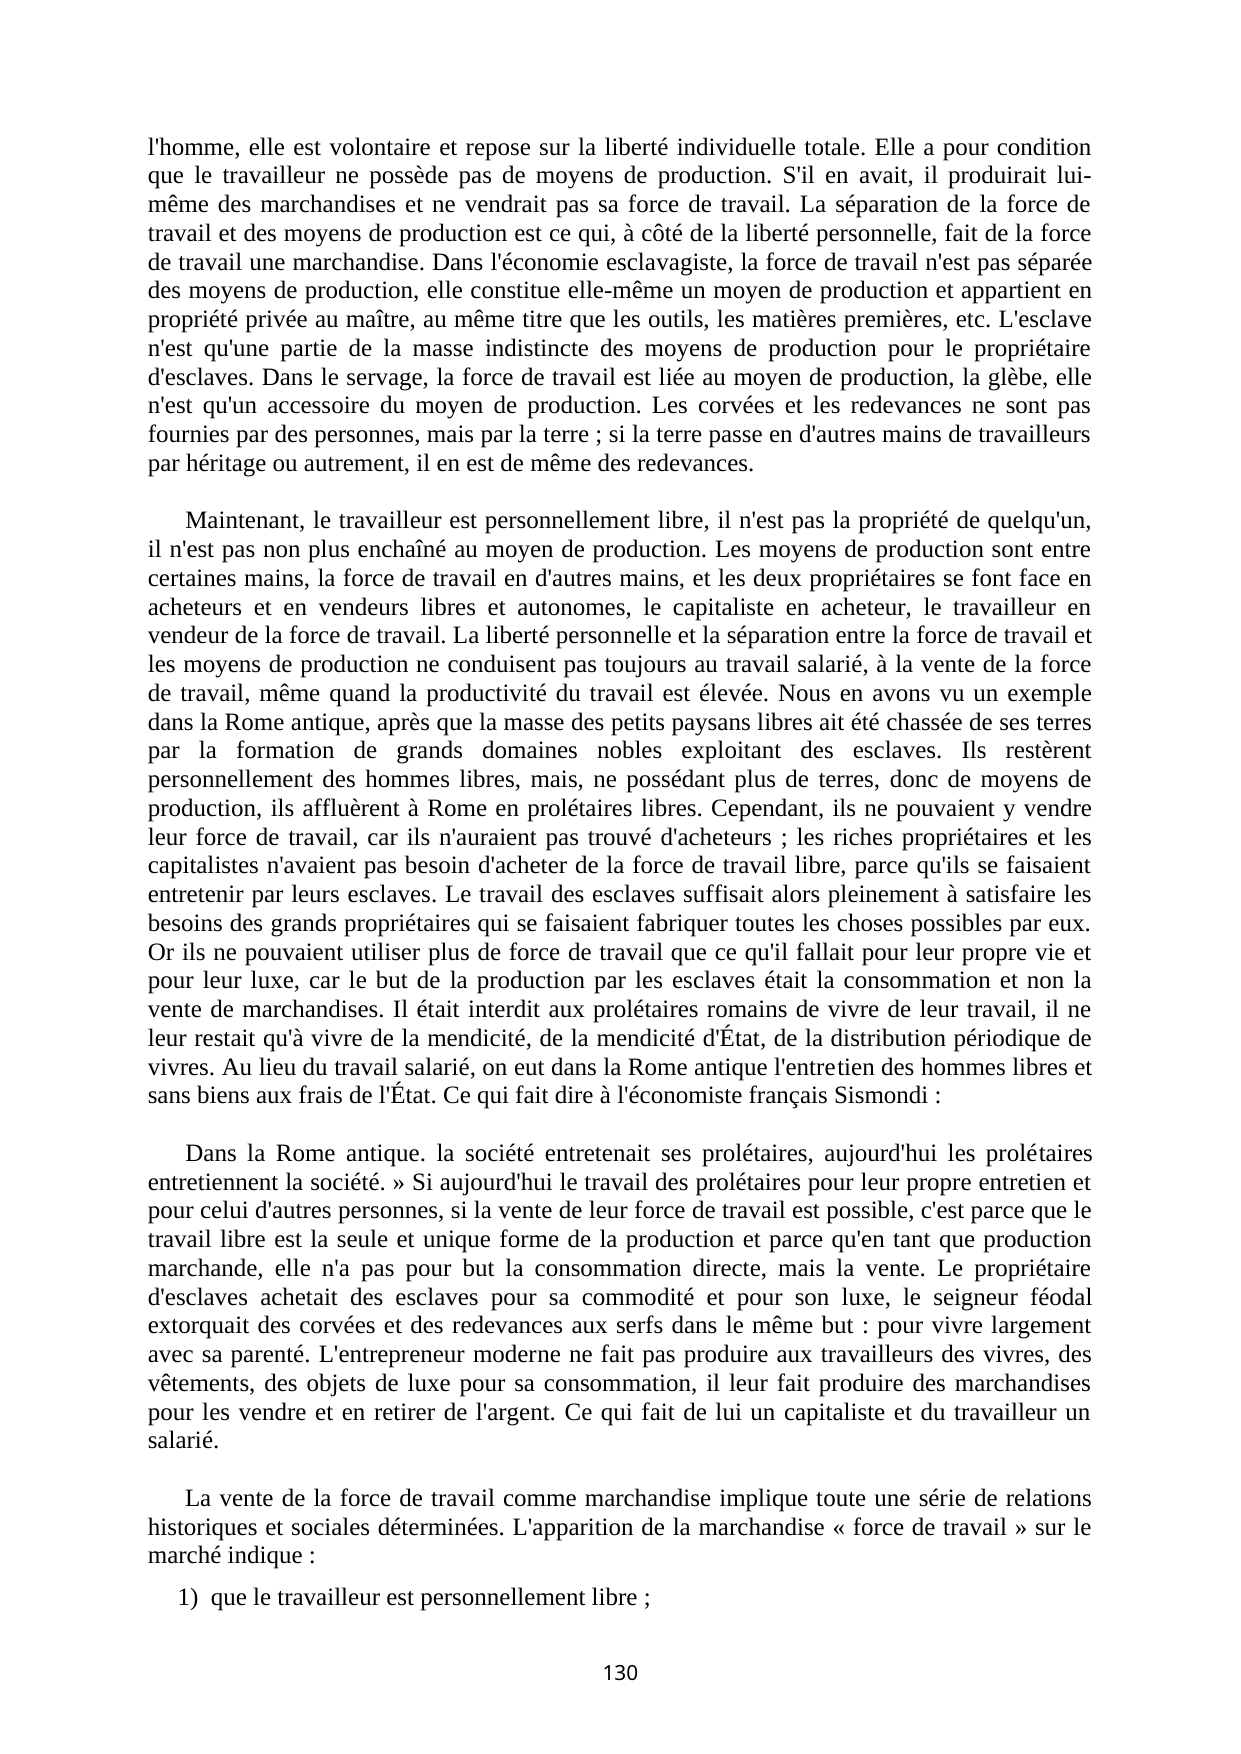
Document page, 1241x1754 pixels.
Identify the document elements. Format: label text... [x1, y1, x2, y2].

text Dans la Rome antique. la société entretenait ses prolétaires, aujourd'hui les prolé­tai­res entretiennent la société. » Si aujourd'hui le travail des prolétaires pour leur propre entretien et pour celui d'autres personnes, si la vente de leur force de travail est possible, c'est parce que le travail libre est la seule et unique forme de la production et parce qu'en tant que production marchande, elle n'a pas pour but la consommation directe, mais la vente. Le propriétaire d'esclaves achetait des esclaves pour sa commo­dité et pour son luxe, le seigneur féodal extorquait des corvées et des redevances aux serfs dans le même but : pour vivre largement avec sa parenté. L'entrepreneur moder­ne ne fait pas produire aux travailleurs des vivres, des vêtements, des objets de luxe pour sa consommation, il leur fait produire des marchandises pour les vendre et en retirer de l'argent. Ce qui fait de lui un capitaliste et du travailleur un salarié. [148, 1138, 1093, 1454]
text l'homme, elle est volontaire et repose sur la liberté individuelle totale. Elle a pour condition que le travailleur ne possède pas de moyens de production. S'il en avait, il produirait lui-même des marchandises et ne vendrait pas sa force de travail. La séparation de la force de travail et des moyens de production est ce qui, à côté de la liberté personnelle, fait de la force de travail une marchandise. Dans l'économie escla­vagiste, la force de travail n'est pas séparée des moyens de production, elle constitue elle-même un moyen de production et appartient en propriété privée au maître, au même titre que les outils, les matières premières, etc. L'esclave n'est qu'une partie de la masse indistincte des moyens de production pour le propriétaire d'esclaves. Dans le servage, la force de travail est liée au moyen de production, la glèbe, elle n'est qu'un accessoire du moyen de production. Les corvées et les redevances ne sont pas fournies par des personnes, mais par la terre ; si la terre passe en d'autres mains de travailleurs par héritage ou autrement, il en est de même des redevances. [148, 132, 1093, 477]
text La vente de la force de travail comme marchandise implique toute une série de relations historiques et sociales déterminées. L'apparition de la marchandise « force de travail » sur le marché indique : [148, 1483, 1093, 1569]
text 1) que le travailleur est personnellement libre ; [177, 1582, 1093, 1610]
text Maintenant, le travailleur est personnellement libre, il n'est pas la propriété de quelqu'un, il n'est pas non plus enchaîné au moyen de production. Les moyens de production sont entre certaines mains, la force de travail en d'autres mains, et les deux propriétaires se font face en acheteurs et en vendeurs libres et autonomes, le capitaliste en acheteur, le travailleur en vendeur de la force de travail. La liberté person­nelle et la séparation entre la force de travail et les moyens de production ne conduisent pas toujours au travail salarié, à la vente de la force de travail, même quand la productivité du travail est élevée. Nous en avons vu un exemple dans la Rome antique, après que la masse des petits paysans libres ait été chassée de ses terres par la formation de grands domaines nobles exploitant des esclaves. Ils restèrent personnellement des hommes libres, mais, ne possédant plus de terres, donc de moyens de production, ils affluèrent à Rome en prolétaires libres. Cependant, ils ne pouvaient y vendre leur force de travail, car ils n'auraient pas trouvé d'acheteurs ; les riches propriétaires et les capitalistes n'avaient pas besoin d'acheter de la force de travail libre, parce qu'ils se faisaient entretenir par leurs esclaves. Le travail des esclaves suffisait alors pleinement à satisfaire les besoins des grands propriétaires qui se faisaient fabriquer toutes les choses possibles par eux. Or ils ne pouvaient utiliser plus de force de travail que ce qu'il fallait pour leur propre vie et pour leur luxe, car le but de la production par les esclaves était la consommation et non la vente de marchandises. Il était interdit aux prolétaires romains de vivre de leur travail, il ne leur restait qu'à vivre de la mendicité, de la mendicité d'État, de la distribution périodique de vivres. Au lieu du travail salarié, on eut dans la Rome antique l'entre­tien des hommes libres et sans biens aux frais de l'État. Ce qui fait dire à l'économiste français Sismondi : [148, 505, 1093, 1109]
